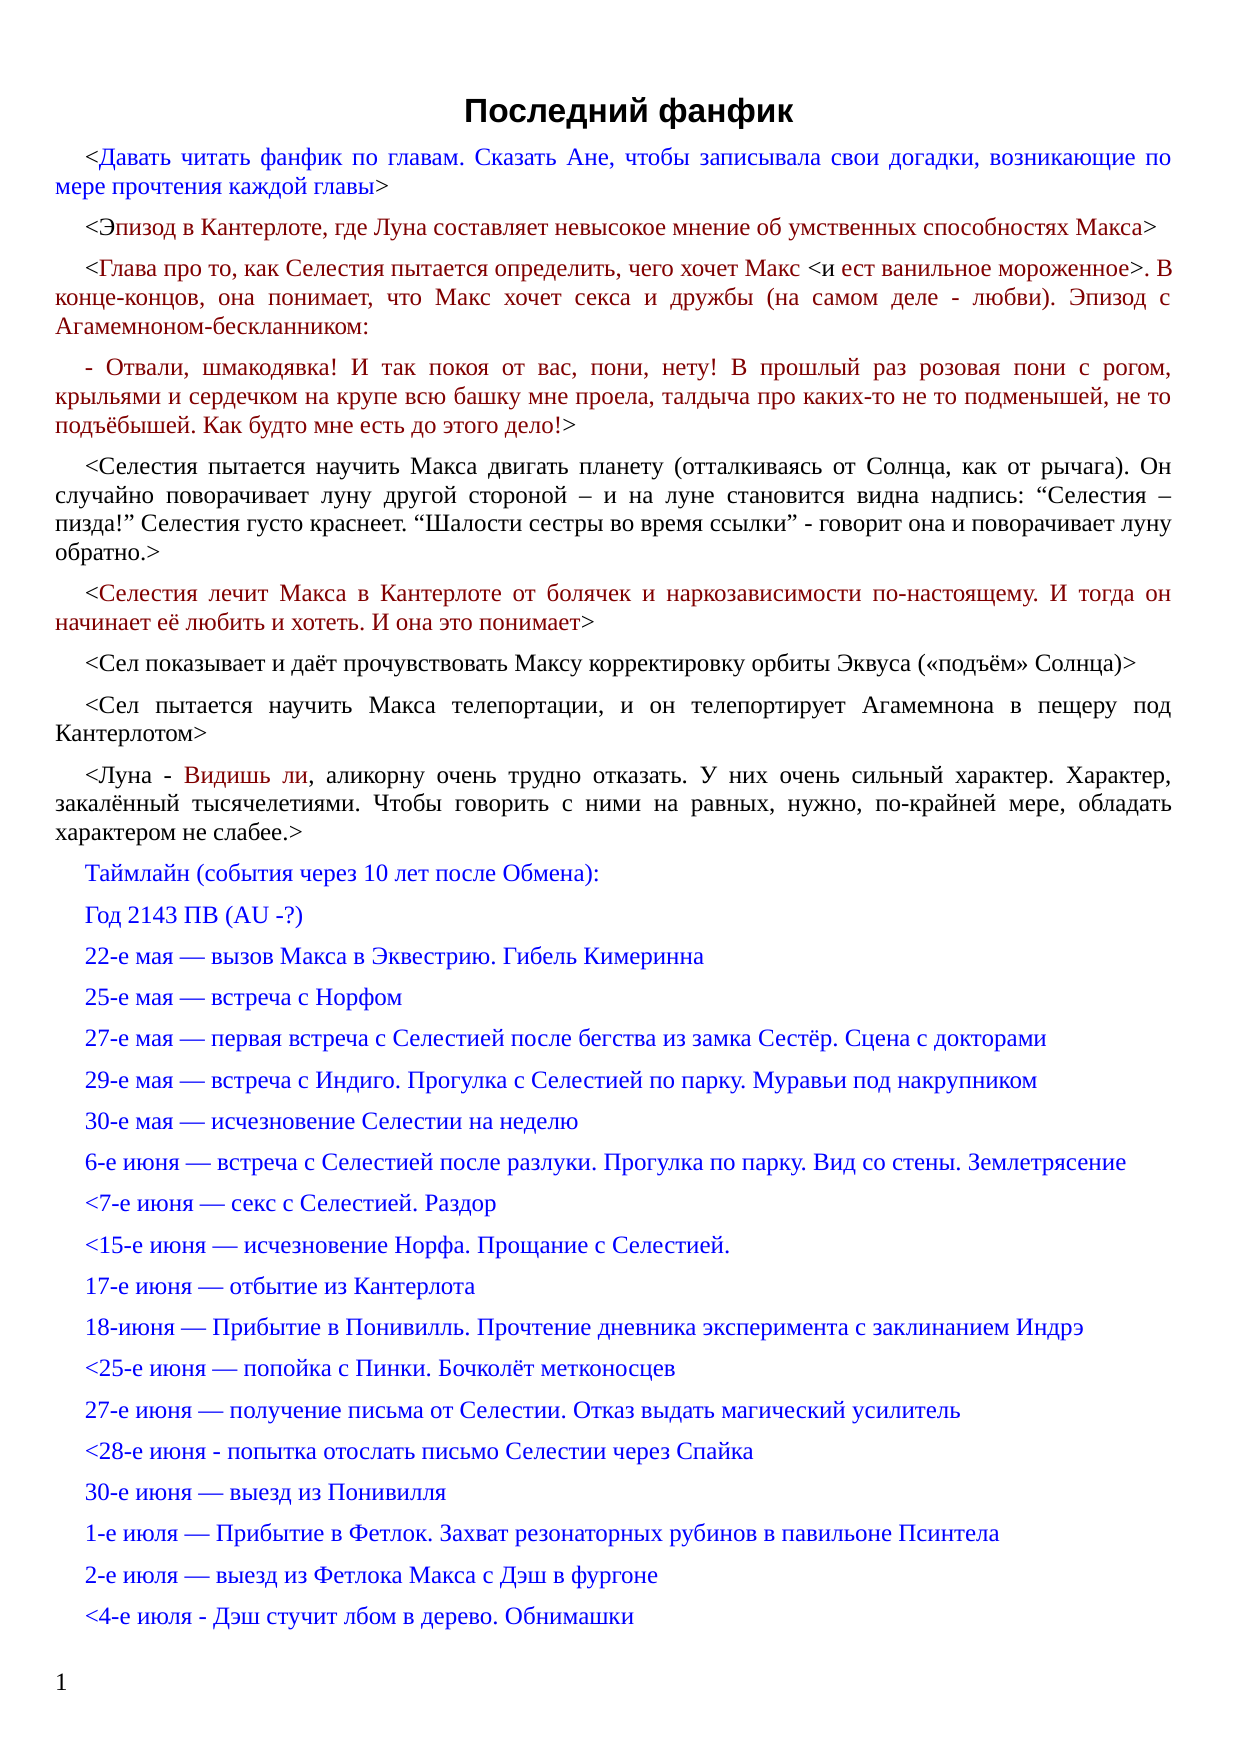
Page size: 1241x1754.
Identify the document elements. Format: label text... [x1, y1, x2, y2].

text 2-е июля — выезд из Фетлока Макса с Дэш в фургоне [55, 1560, 1173, 1588]
text 17-е июня — отбытие из Кантерлота [55, 1271, 1173, 1300]
text <25-е июня — попойка с Пинки. Бочколёт метконосцев [55, 1353, 1173, 1382]
text <Селестия лечит Макса в Кантерлоте от болячек и наркозависимости по-настоящему. И тогда он начинает её любить и хотеть. И она это понимает> [55, 578, 1173, 636]
text 27-е мая — первая встреча с Селестией после бегства из замка Сестёр. Сцена с докторами [55, 1023, 1173, 1052]
text <7-е июня — секс с Селестией. Раздор [55, 1188, 1173, 1217]
text Год 2143 ПВ (AU -?) [55, 900, 1173, 928]
text 18-июня — Прибытие в Понивилль. Прочтение дневника эксперимента с заклинанием Индрэ [55, 1312, 1173, 1341]
text <Сел показывает и даёт прочувствовать Максу корректировку орбиты Эквуса («подъём» Солнца)> [55, 648, 1173, 677]
text <28-е июня - попытка отослать письмо Селестии через Спайка [55, 1436, 1173, 1465]
text <Сел пытается научить Макса телепортации, и он телепортирует Агамемнона в пещеру под Кантерлотом> [55, 690, 1173, 747]
text 30-е мая — исчезновение Селестии на неделю [55, 1106, 1173, 1135]
text <15-е июня — исчезновение Норфа. Прощание с Селестией. [55, 1230, 1173, 1258]
text 1-е июля — Прибытие в Фетлок. Захват резонаторных рубинов в павильоне Псинтела [55, 1518, 1173, 1547]
text 29-е мая — встреча с Индиго. Прогулка с Селестией по парку. Муравьи под накрупником [55, 1065, 1173, 1093]
text 6-е июня — встреча с Селестией после разлуки. Прогулка по парку. Вид со стены. Землетрясение [55, 1147, 1173, 1176]
text Таймлайн (события через 10 лет после Обмена): [55, 858, 1173, 887]
subtitle Последний фанфик [55, 91, 1173, 130]
text 22-е мая — вызов Макса в Эквестрию. Гибель Кимеринна [55, 941, 1173, 970]
text <Луна - Видишь ли, аликорну очень трудно отказать. У них очень сильный характер. Характер, закалённый тысячелетиями. Чтобы говорить с ними на равных, нужно, по-крайней мере, обладать характером не слабее.> [55, 760, 1173, 846]
text <Селестия пытается научить Макса двигать планету (отталкиваясь от Солнца, как от рычага). Он случайно поворачивает луну другой стороной – и на луне становится видна надпись: “Селестия – пизда!” Селестия густо краснеет. “Шалости сестры во время ссылки” - говорит она и поворачивает луну обратно.> [55, 451, 1173, 566]
text - Отвали, шмакодявка! И так покоя от вас, пони, нету! В прошлый раз розовая пони с рогом, крыльями и сердечком на крупе всю башку мне проела, талдыча про каких-то не то подменышей, не то подъёбышей. Как будто мне есть до этого дело!> [55, 352, 1173, 438]
text <Глава про то, как Селестия пытается определить, чего хочет Макс <и ест ванильное мороженное>. В конце-концов, она понимает, что Макс хочет секса и дружбы (на самом деле - любви). Эпизод с Агамемноном-бескланником: [55, 253, 1173, 340]
text 25-е мая — встреча с Норфом [55, 982, 1173, 1011]
text <Эпизод в Кантерлоте, где Луна составляет невысокое мнение об умственных способностях Макса> [55, 212, 1173, 241]
text 30-е июня — выезд из Понивилля [55, 1477, 1173, 1506]
text <Давать читать фанфик по главам. Сказать Ане, чтобы записывала свои догадки, возникающие по мере прочтения каждой главы> [55, 142, 1173, 200]
text 27-е июня — получение письма от Селестии. Отказ выдать магический усилитель [55, 1395, 1173, 1423]
text <4-е июля - Дэш стучит лбом в дерево. Обнимашки [55, 1601, 1173, 1630]
